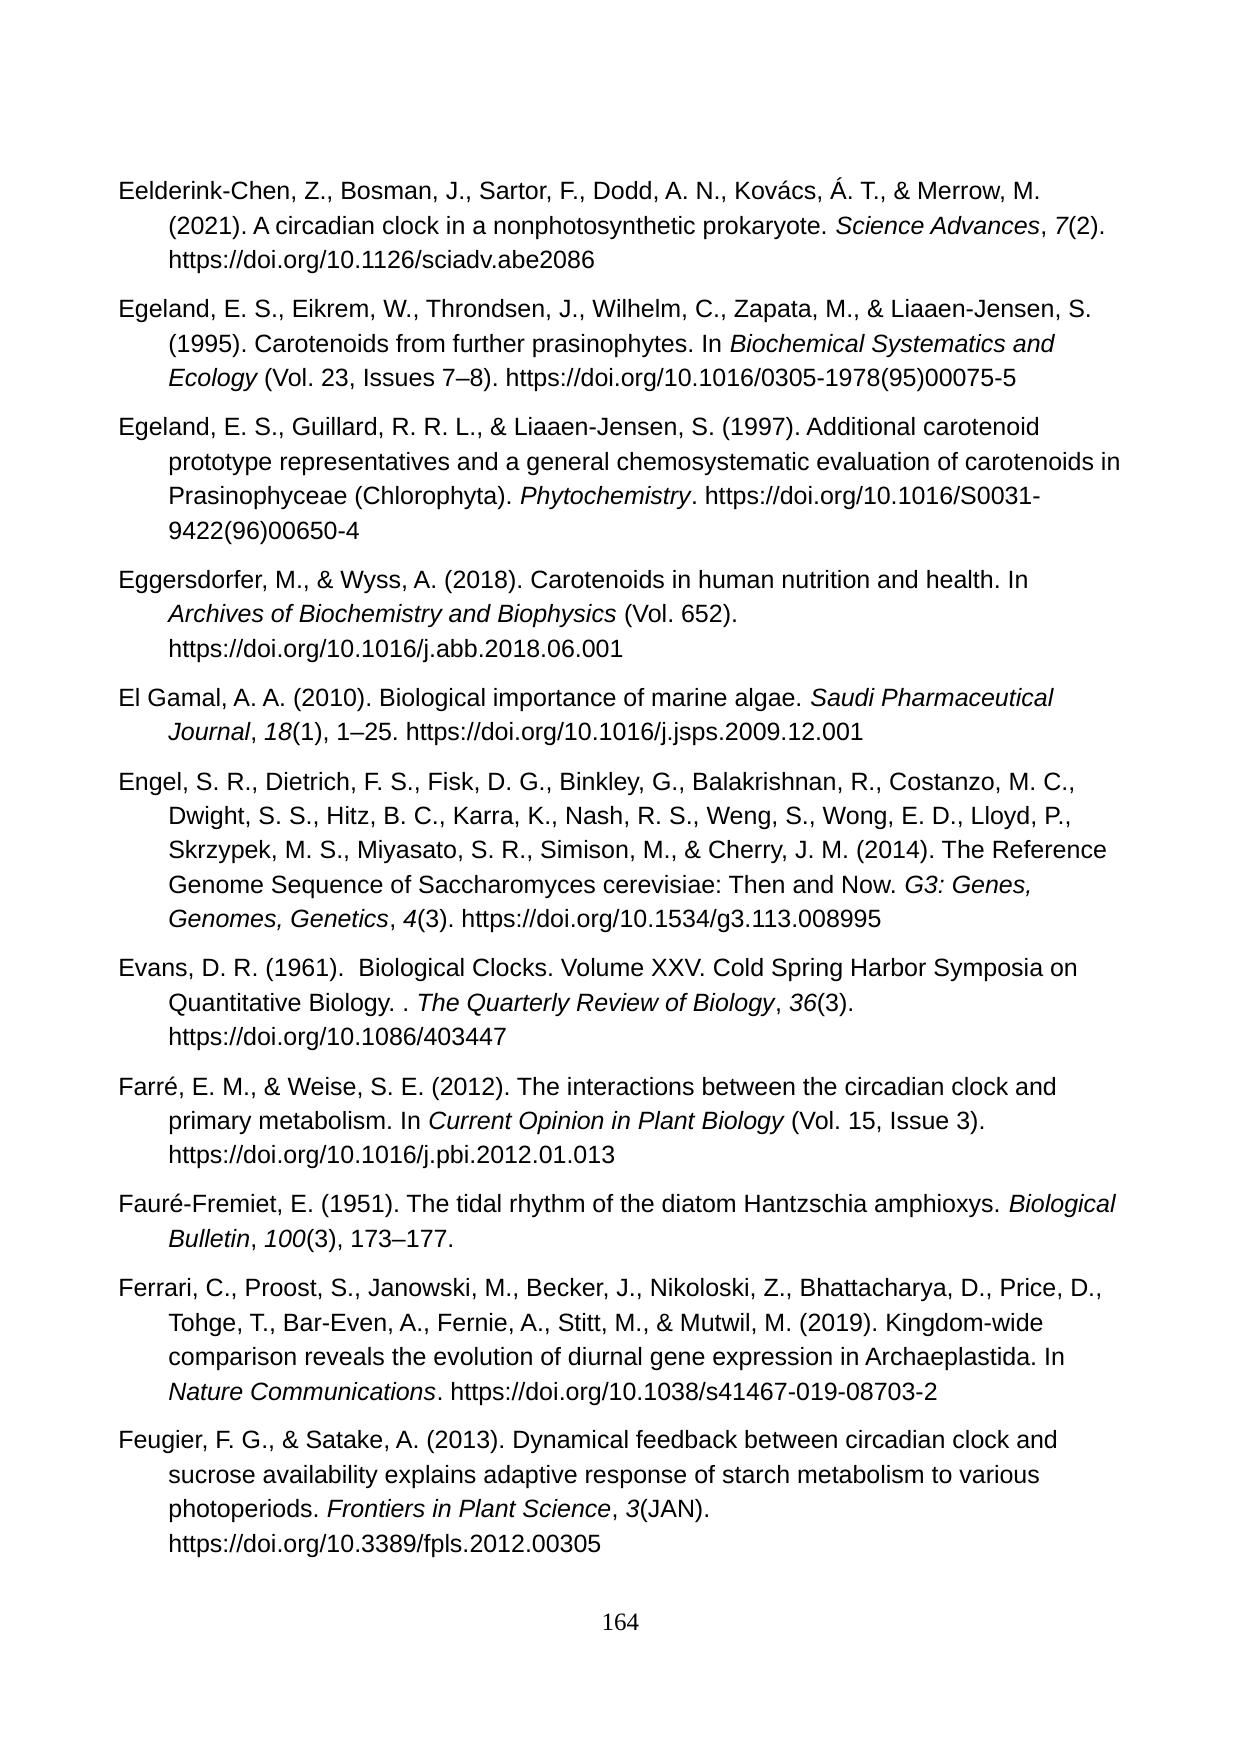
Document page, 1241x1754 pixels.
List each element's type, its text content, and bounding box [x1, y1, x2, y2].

text Eggersdorfer, M., & Wyss, A. (2018). Carotenoids in human nutrition and health. In Archives of Biochemistry and Biophysics (Vol. 652). https://doi.org/10.1016/j.abb.2018.06.001 [118, 565, 1122, 663]
text Feugier, F. G., & Satake, A. (2013). Dynamical feedback between circadian clock and sucrose availability explains adaptive response of starch metabolism to various photoperiods. Frontiers in Plant Science, 3(JAN). https://doi.org/10.3389/fpls.2012.00305 [118, 1426, 1122, 1558]
text Fauré-Fremiet, E. (1951). The tidal rhythm of the diatom Hantzschia amphioxys. Biological Bulletin, 100(3), 173–177. [118, 1189, 1122, 1253]
text Engel, S. R., Dietrich, F. S., Fisk, D. G., Binkley, G., Balakrishnan, R., Costanzo, M. C., Dwight, S. S., Hitz, B. C., Karra, K., Nash, R. S., Weng, S., Wong, E. D., Lloyd, P., Skrzypek, M. S., Miyasato, S. R., Simison, M., & Cherry, J. M. (2014). The Reference Genome Sequence of Saccharomyces cerevisiae: Then and Now. G3: Genes, Genomes, Genetics, 4(3). https://doi.org/10.1534/g3.113.008995 [118, 766, 1122, 933]
text Eelderink-Chen, Z., Bosman, J., Sartor, F., Dodd, A. N., Kovács, Á. T., & Merrow, M. (2021). A circadian clock in a nonphotosynthetic prokaryote. Science Advances, 7(2). https://doi.org/10.1126/sciadv.abe2086 [118, 176, 1122, 274]
text Evans, D. R. (1961). Biological Clocks. Volume XXV. Cold Spring Harbor Symposia on Quantitative Biology. . The Quarterly Review of Biology, 36(3). https://doi.org/10.1086/403447 [118, 953, 1122, 1051]
text Ferrari, C., Proost, S., Janowski, M., Becker, J., Nikoloski, Z., Bhattacharya, D., Price, D., Tohge, T., Bar-Even, A., Fernie, A., Stitt, M., & Mutwil, M. (2019). Kingdom-wide comparison reveals the evolution of diurnal gene expression in Archaeplastida. In Nature Communications. https://doi.org/10.1038/s41467-019-08703-2 [118, 1273, 1122, 1405]
text Egeland, E. S., Eikrem, W., Throndsen, J., Wilhelm, C., Zapata, M., & Liaaen-Jensen, S. (1995). Carotenoids from further prasinophytes. In Biochemical Systematics and Ecology (Vol. 23, Issues 7–8). https://doi.org/10.1016/0305-1978(95)00075-5 [118, 294, 1122, 392]
text Egeland, E. S., Guillard, R. R. L., & Liaaen-Jensen, S. (1997). Additional carotenoid prototype representatives and a general chemosystematic evaluation of carotenoids in Prasinophyceae (Chlorophyta). Phytochemistry. https://doi.org/10.1016/S0031-9422(96)00650-4 [118, 412, 1122, 544]
text Farré, E. M., & Weise, S. E. (2012). The interactions between the circadian clock and primary metabolism. In Current Opinion in Plant Biology (Vol. 15, Issue 3). https://doi.org/10.1016/j.pbi.2012.01.013 [118, 1071, 1122, 1169]
text El Gamal, A. A. (2010). Biological importance of marine algae. Saudi Pharmaceutical Journal, 18(1), 1–25. https://doi.org/10.1016/j.jsps.2009.12.001 [118, 683, 1122, 746]
